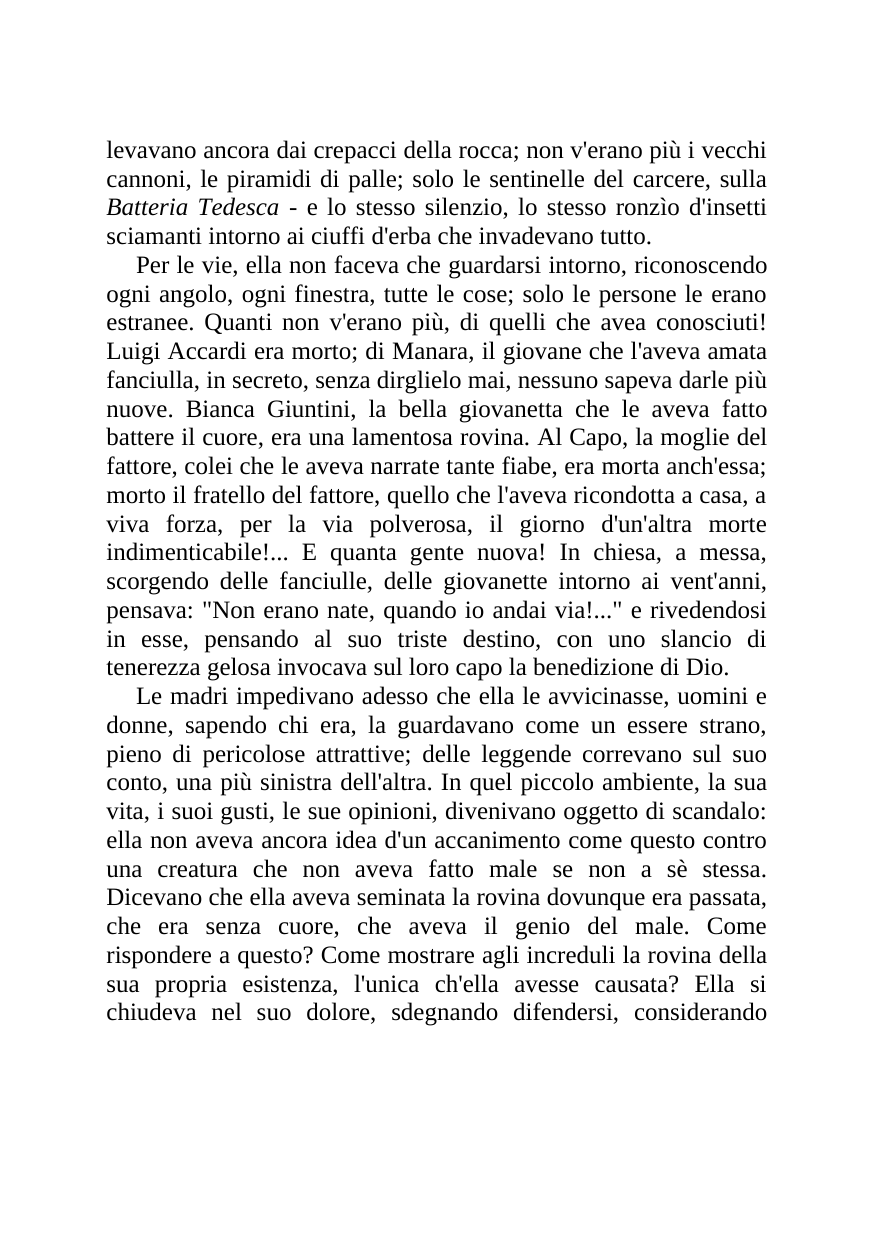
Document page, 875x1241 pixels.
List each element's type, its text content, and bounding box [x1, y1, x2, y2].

text Le madri impedivano adesso che ella le avvicinasse, uomini e donne, sapendo chi era, la guardavano come un essere strano, pieno di pericolose attrattive; delle leggende correvano sul suo conto, una più sinistra dell'altra. In quel piccolo ambiente, la sua vita, i suoi gusti, le sue opinioni, divenivano oggetto di scandalo: ella non aveva ancora idea d'un accanimento come questo contro una creatura che non aveva fatto male se non a sè stessa. Dicevano che ella aveva seminata la rovina dovunque era passata, che era senza cuore, che aveva il genio del male. Come rispondere a questo? Come mostrare agli increduli la rovina della sua propria esistenza, l'unica ch'ella avesse causata? Ella si chiudeva nel suo dolore, sdegnando difendersi, considerando [106, 681, 768, 1026]
text levavano ancora dai crepacci della rocca; non v'erano più i vecchi cannoni, le piramidi di palle; solo le sentinelle del carcere, sulla Batteria Tedesca - e lo stesso silenzio, lo stesso ronzìo d'insetti sciamanti intorno ai ciuffi d'erba che invadevano tutto. [106, 135, 768, 250]
text Per le vie, ella non faceva che guardarsi intorno, riconoscendo ogni angolo, ogni finestra, tutte le cose; solo le persone le erano estranee. Quanti non v'erano più, di quelli che avea conosciuti! Luigi Accardi era morto; di Manara, il giovane che l'aveva amata fanciulla, in secreto, senza dirglielo mai, nessuno sapeva darle più nuove. Bianca Giuntini, la bella giovanetta che le aveva fatto battere il cuore, era una lamentosa rovina. Al Capo, la moglie del fattore, colei che le aveva narrate tante fiabe, era morta anch'essa; morto il fratello del fattore, quello che l'aveva ricondotta a casa, a viva forza, per la via polverosa, il giorno d'un'altra morte indimenticabile!... E quanta gente nuova! In chiesa, a messa, scorgendo delle fanciulle, delle giovanette intorno ai vent'anni, pensava: "Non erano nate, quando io andai via!..." e rivedendosi in esse, pensando al suo triste destino, con uno slancio di tenerezza gelosa invocava sul loro capo la benedizione di Dio. [106, 250, 768, 681]
